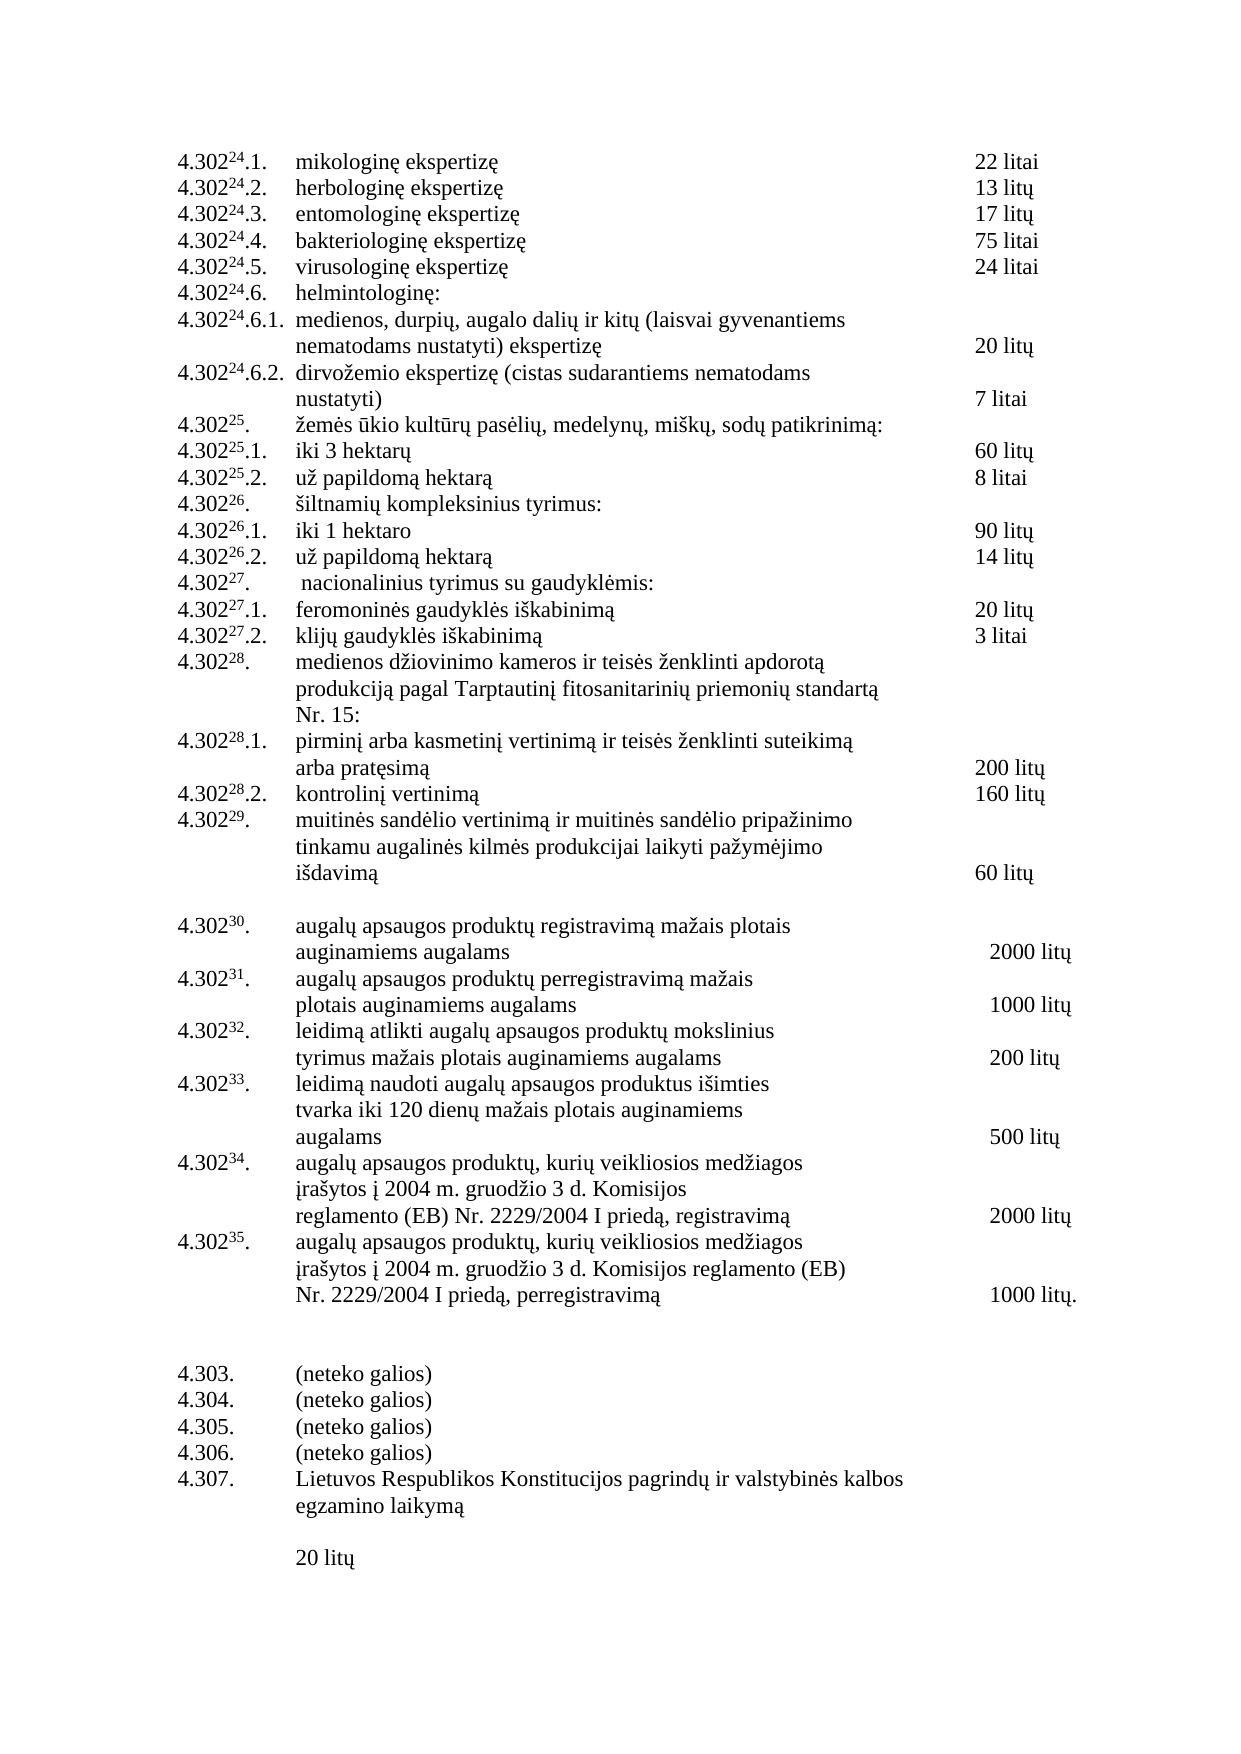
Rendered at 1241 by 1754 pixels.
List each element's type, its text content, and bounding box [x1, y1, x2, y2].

text produkciją pagal Tarptautinį fitosanitarinių priemonių standartą [177, 675, 1122, 701]
text tyrimus mažais plotais auginamiems augalams 200 litų [177, 1044, 1122, 1070]
text 4.30226.2. už papildomą hektarą 14 litų [177, 543, 1122, 569]
text 4.30226.1. iki 1 hektaro 90 litų [177, 517, 1122, 543]
text 4.30234. augalų apsaugos produktų, kurių veikliosios medžiagos [177, 1149, 1122, 1176]
text nustatyti) 7 litai [177, 385, 1122, 411]
text Nr. 15: [177, 701, 1122, 727]
text 4.30229. muitinės sandėlio vertinimą ir muitinės sandėlio pripažinimo [177, 807, 1122, 833]
text tinkamu augalinės kilmės produkcijai laikyti pažymėjimo [177, 833, 1122, 859]
text 4.30225. žemės ūkio kultūrų pasėlių, medelynų, miškų, sodų patikrinimą: [177, 411, 1122, 438]
text 4.303. (neteko galios) [177, 1360, 945, 1386]
text įrašytos į 2004 m. gruodžio 3 d. Komisijos [177, 1176, 1122, 1202]
text 4.306. (neteko galios) [177, 1439, 945, 1465]
text 4.30224.4. bakteriologinę ekspertizę 75 litai [177, 227, 1122, 253]
text augalams 500 litų [177, 1123, 1122, 1149]
text 4.30224.1. mikologinę ekspertizę 22 litai [177, 148, 1122, 174]
text 4.307. Lietuvos Respublikos Konstitucijos pagrindų ir valstybinės kalbos egzamino laikymą 20 litų [177, 1465, 945, 1571]
text 4.30231. augalų apsaugos produktų perregistravimą mažais [177, 965, 1122, 991]
text tvarka iki 120 dienų mažais plotais auginamiems [177, 1096, 1122, 1123]
text 4.30224.6.1. medienos, durpių, augalo dalių ir kitų (laisvai gyvenantiems [177, 306, 1122, 332]
text 4.30232. leidimą atlikti augalų apsaugos produktų mokslinius [177, 1017, 1122, 1044]
text 4.30230. augalų apsaugos produktų registravimą mažais plotais [177, 912, 1122, 938]
text įrašytos į 2004 m. gruodžio 3 d. Komisijos reglamento (EB) [177, 1254, 1122, 1281]
text 4.30235. augalų apsaugos produktų, kurių veikliosios medžiagos [177, 1228, 1122, 1254]
text išdavimą 60 litų [177, 859, 1122, 886]
text 4.305. (neteko galios) [177, 1413, 945, 1439]
text 4.30228.1. pirminį arba kasmetinį vertinimą ir teisės ženklinti suteikimą [177, 727, 1122, 754]
text 4.30224.6. helmintologinę: [177, 279, 1122, 306]
text 4.30226. šiltnamių kompleksinius tyrimus: [177, 490, 1122, 517]
text Nr. 2229/2004 I priedą, perregistravimą 1000 litų. [177, 1281, 1122, 1307]
text 4.30227.2. klijų gaudyklės iškabinimą 3 litai [177, 622, 1122, 648]
text 4.30228.2. kontrolinį vertinimą 160 litų [177, 780, 1122, 807]
text 4.30224.5. virusologinę ekspertizę 24 litai [177, 253, 1122, 279]
text 4.30228. medienos džiovinimo kameros ir teisės ženklinti apdorotą [177, 648, 1122, 675]
text reglamento (EB) Nr. 2229/2004 I priedą, registravimą 2000 litų [177, 1202, 1122, 1228]
text 4.30225.2. už papildomą hektarą 8 litai [177, 464, 1122, 490]
text 4.30227.1. feromoninės gaudyklės iškabinimą 20 litų [177, 596, 1122, 622]
text 4.30224.3. entomologinę ekspertizę 17 litų [177, 200, 1122, 227]
text plotais auginamiems augalams 1000 litų [177, 991, 1122, 1017]
text arba pratęsimą 200 litų [177, 754, 1122, 780]
text 4.30227. nacionalinius tyrimus su gaudyklėmis: [177, 569, 1122, 596]
text 4.30225.1. iki 3 hektarų 60 litų [177, 438, 1122, 464]
text nematodams nustatyti) ekspertizę 20 litų [177, 332, 1122, 358]
text 4.30233. leidimą naudoti augalų apsaugos produktus išimties [177, 1070, 1122, 1096]
text auginamiems augalams 2000 litų [177, 938, 1122, 965]
text 4.30224.2. herbologinę ekspertizę 13 litų [177, 174, 1122, 200]
text 4.304. (neteko galios) [177, 1386, 945, 1413]
text 4.30224.6.2. dirvožemio ekspertizę (cistas sudarantiems nematodams [177, 358, 1122, 385]
